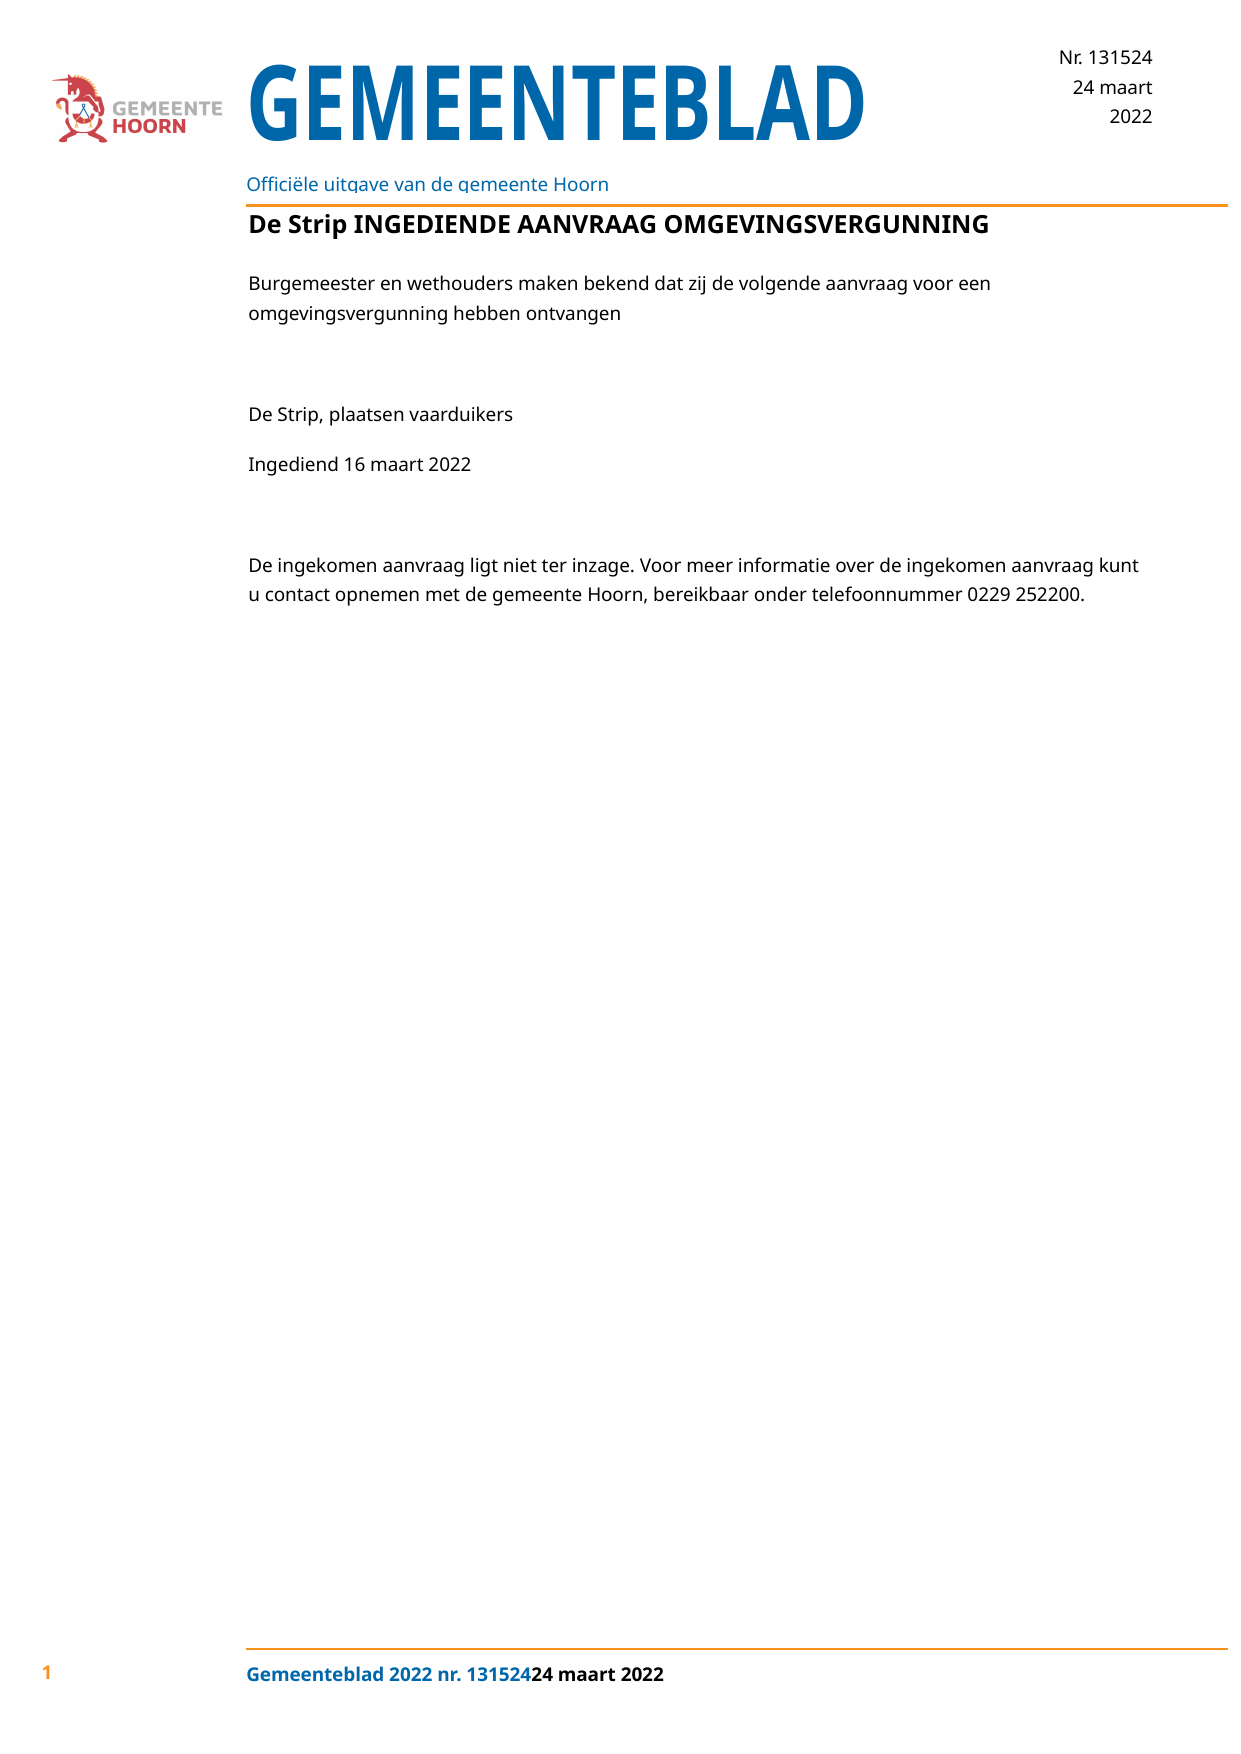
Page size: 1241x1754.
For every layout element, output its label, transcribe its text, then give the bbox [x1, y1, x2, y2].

text De ingekomen aanvraag ligt niet ter inzage. Voor meer informatie over de ingekomen aanvraag kunt u contact opnemen met de gemeente Hoorn, bereikbaar onder telefoonnummer 0229 252200. [248, 552, 1152, 607]
picture [41, 47, 231, 172]
text Burgemeester en wethouders maken bekend dat zij de volgende aanvraag voor een omgevingsvergunning hebben ontvangen [248, 270, 1152, 326]
text De Strip, plaatsen vaarduikers [248, 401, 1152, 426]
text De Strip INGEDIENDE AANVRAAG OMGEVINGSVERGUNNING [248, 207, 1152, 241]
text Ingediend 16 maart 2022 [248, 451, 1152, 477]
